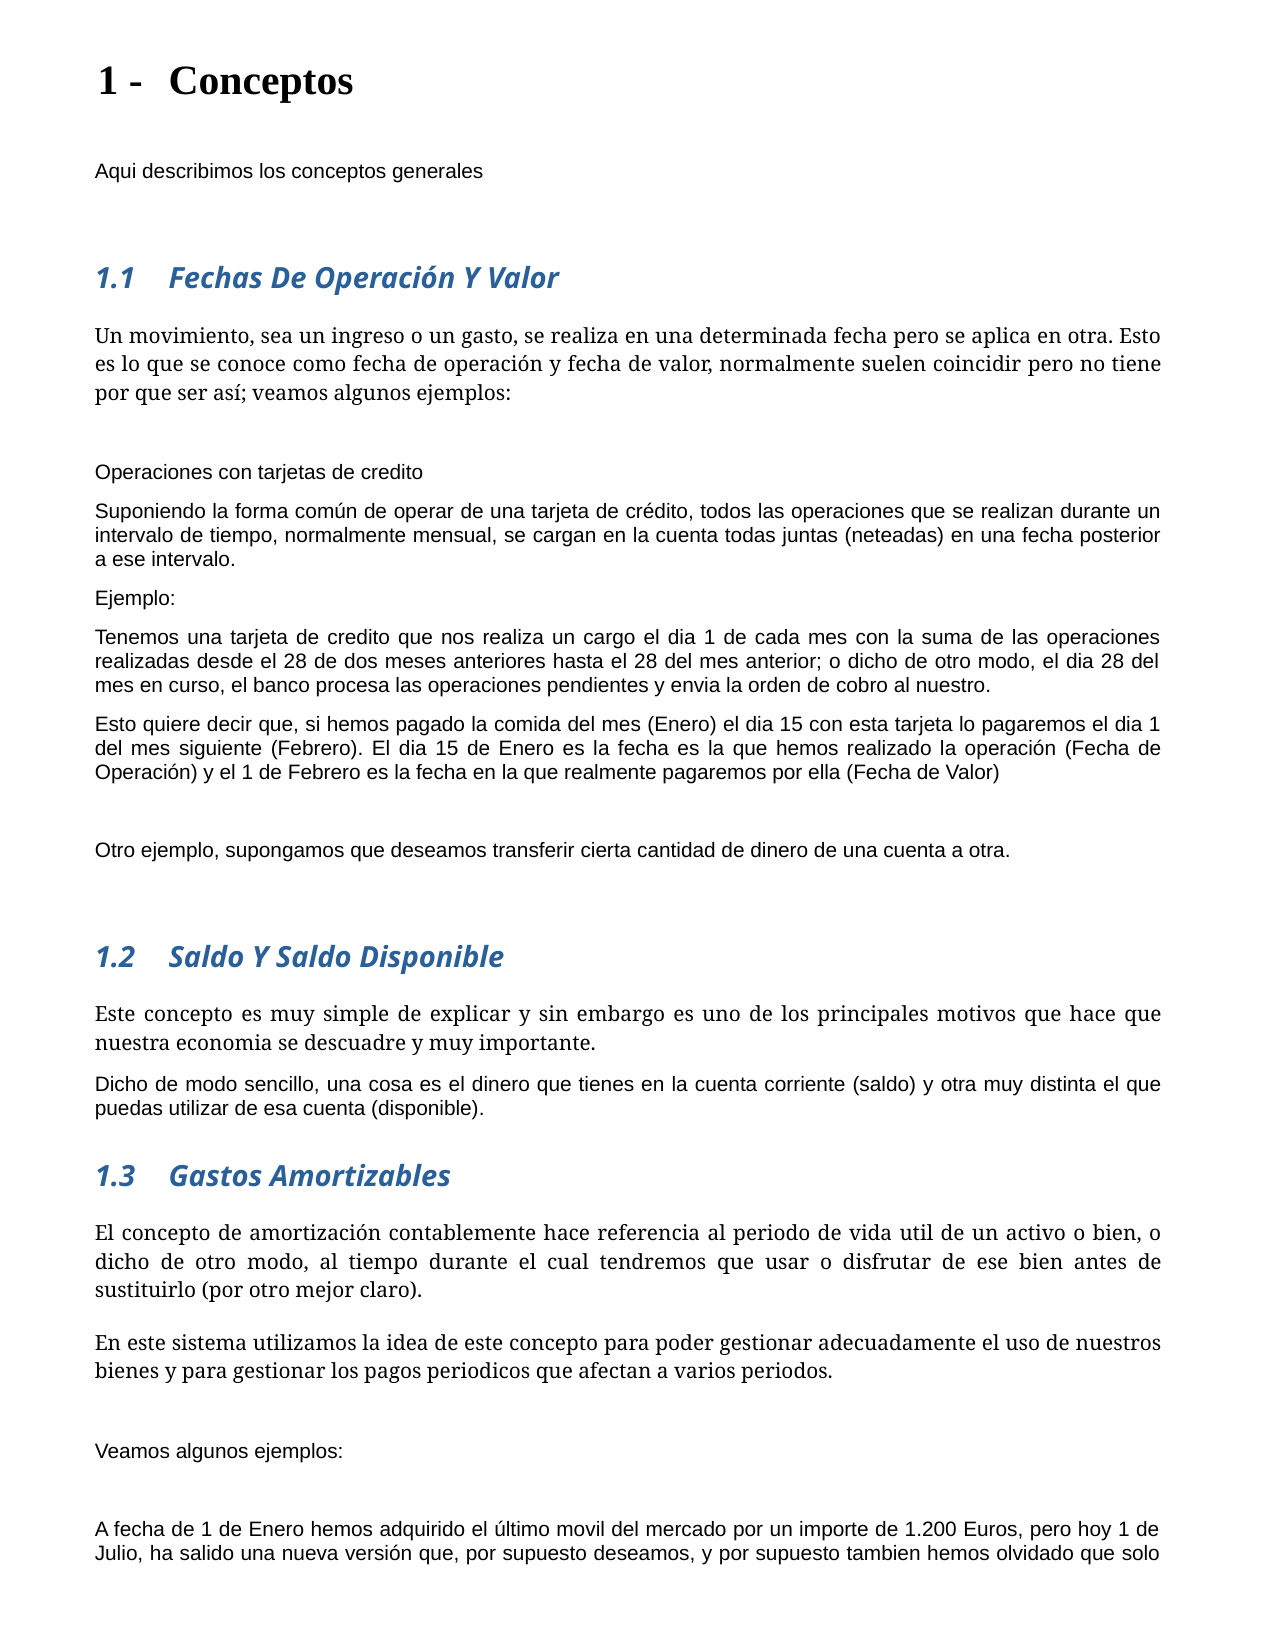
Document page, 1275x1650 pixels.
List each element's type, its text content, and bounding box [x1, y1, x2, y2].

text Tenemos una tarjeta de credito que nos realiza un cargo el dia 1 de cada mes con la suma de las operaciones realizadas desde el 28 de dos meses anteriores hasta el 28 del mes anterior; o dicho de otro modo, el dia 28 del mes en curso, el banco procesa las operaciones pendientes y envia la orden de cobro al nuestro. [94, 625, 1162, 697]
text Suponiendo la forma común de operar de una tarjeta de crédito, todos las operaciones que se realizan durante un intervalo de tiempo, normalmente mensual, se cargan en la cuenta todas juntas (neteadas) en una fecha posterior a ese intervalo. [94, 499, 1162, 571]
text Un movimiento, sea un ingreso o un gasto, se realiza en una determinada fecha pero se aplica en otra. Esto es lo que se conoce como fecha de operación y fecha de valor, normalmente suelen coincidir pero no tiene por que ser así; veamos algunos ejemplos: [94, 321, 1162, 406]
subtitle Fechas de operación y valor [94, 257, 1162, 297]
text Ejemplo: [94, 586, 1162, 610]
text Operaciones con tarjetas de credito [94, 460, 1162, 484]
subtitle Saldo y Saldo disponible [94, 936, 1162, 976]
text El concepto de amortización contablemente hace referencia al periodo de vida util de un activo o bien, o dicho de otro modo, al tiempo durante el cual tendremos que usar o disfrutar de ese bien antes de sustituirlo (por otro mejor claro). [94, 1218, 1162, 1304]
text Veamos algunos ejemplos: [94, 1438, 1162, 1462]
text Otro ejemplo, supongamos que deseamos transferir cierta cantidad de dinero de una cuenta a otra. [94, 838, 1162, 862]
text En este sistema utilizamos la idea de este concepto para poder gestionar adecuadamente el uso de nuestros bienes y para gestionar los pagos periodicos que afectan a varios periodos. [94, 1328, 1162, 1384]
subtitle Conceptos [94, 52, 1162, 106]
text Este concepto es muy simple de explicar y sin embargo es uno de los principales motivos que hace que nuestra economia se descuadre y muy importante. [94, 999, 1162, 1056]
text Aqui describimos los conceptos generales [94, 159, 1162, 183]
text Dicho de modo sencillo, una cosa es el dinero que tienes en la cuenta corriente (saldo) y otra muy distinta el que puedas utilizar de esa cuenta (disponible). [94, 1071, 1162, 1119]
text A fecha de 1 de Enero hemos adquirido el último movil del mercado por un importe de 1.200 Euros, pero hoy 1 de Julio, ha salido una nueva versión que, por supuesto deseamos, y por supuesto tambien hemos olvidado que solo [94, 1516, 1162, 1564]
text Esto quiere decir que, si hemos pagado la comida del mes (Enero) el dia 15 con esta tarjeta lo pagaremos el dia 1 del mes siguiente (Febrero). El dia 15 de Enero es la fecha es la que hemos realizado la operación (Fecha de Operación) y el 1 de Febrero es la fecha en la que realmente pagaremos por ella (Fecha de Valor) [94, 712, 1162, 784]
subtitle Gastos amortizables [94, 1155, 1162, 1195]
